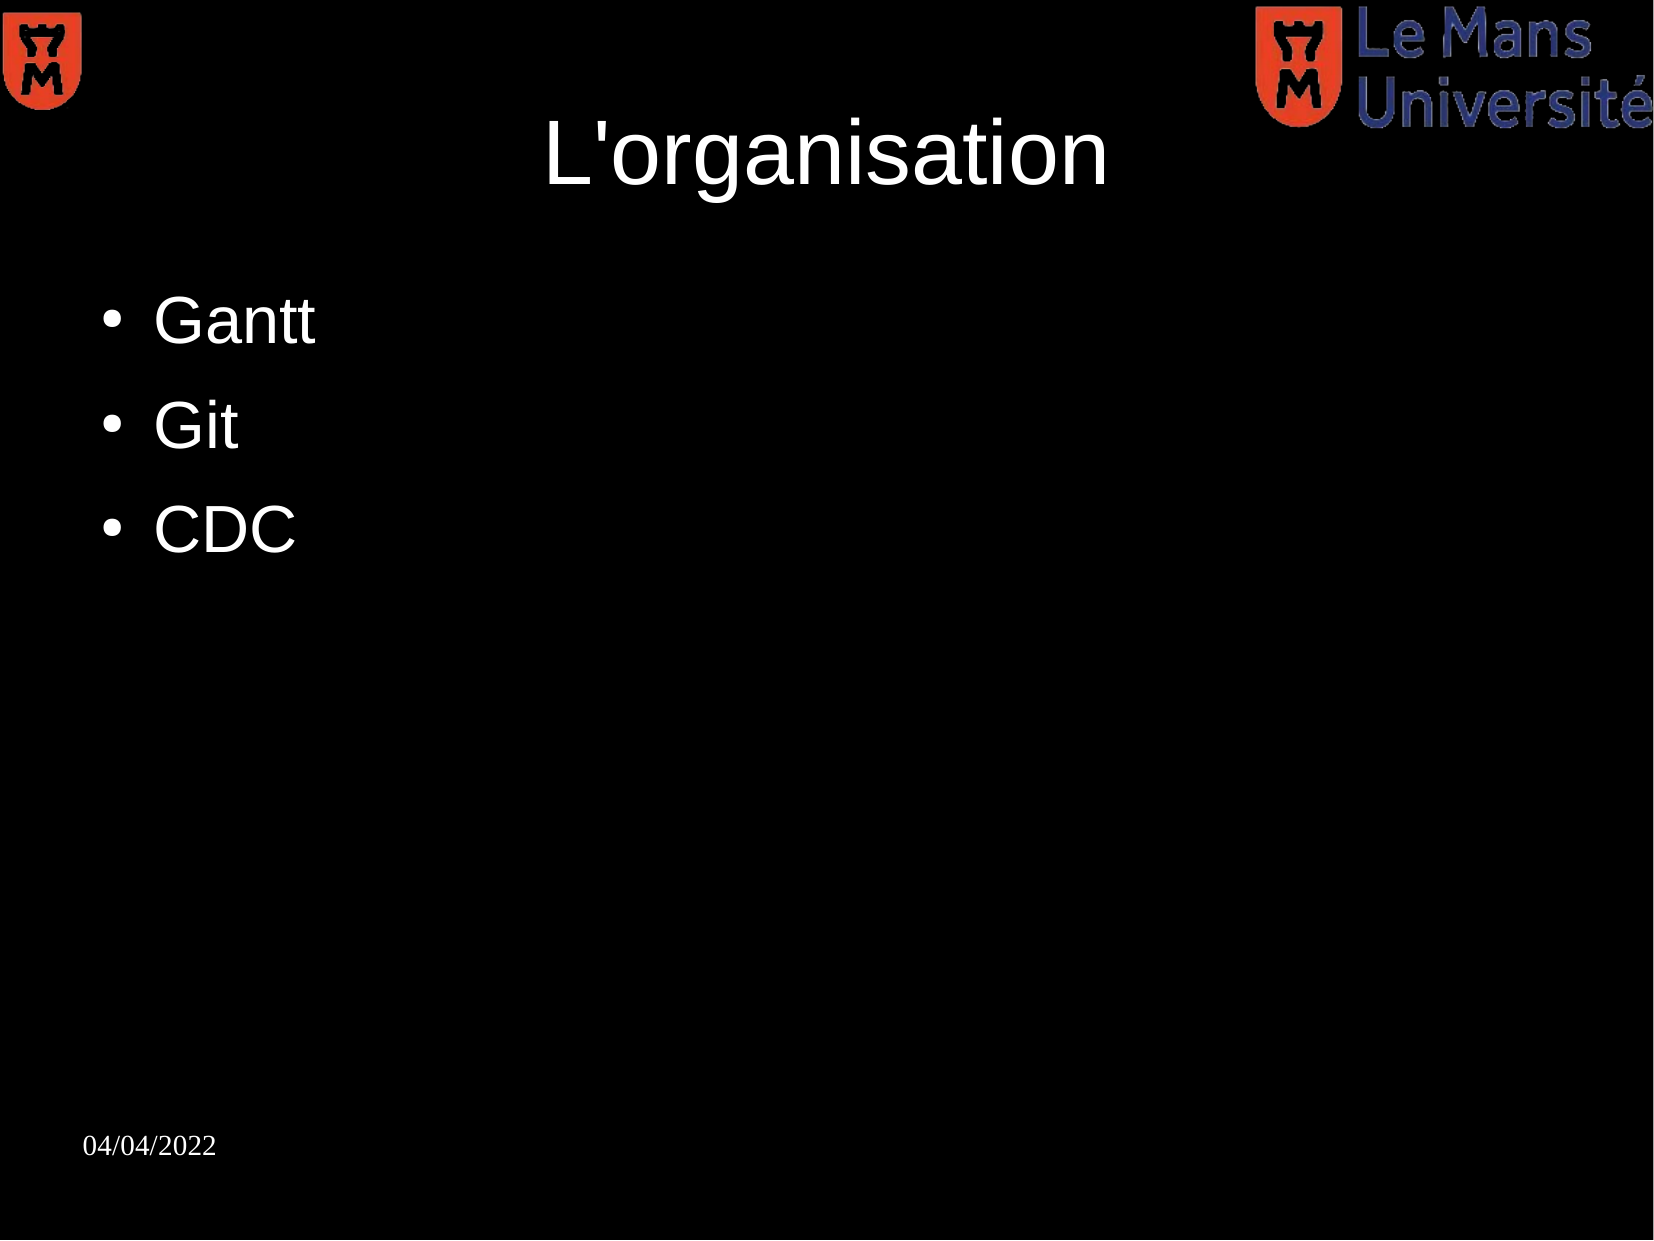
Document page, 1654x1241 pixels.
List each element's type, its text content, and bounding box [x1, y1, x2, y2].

picture [0, 0, 86, 119]
list Gantt Git CDC [82, 283, 1571, 1003]
picture [1254, 5, 1654, 130]
title L'organisation [82, 49, 1571, 257]
